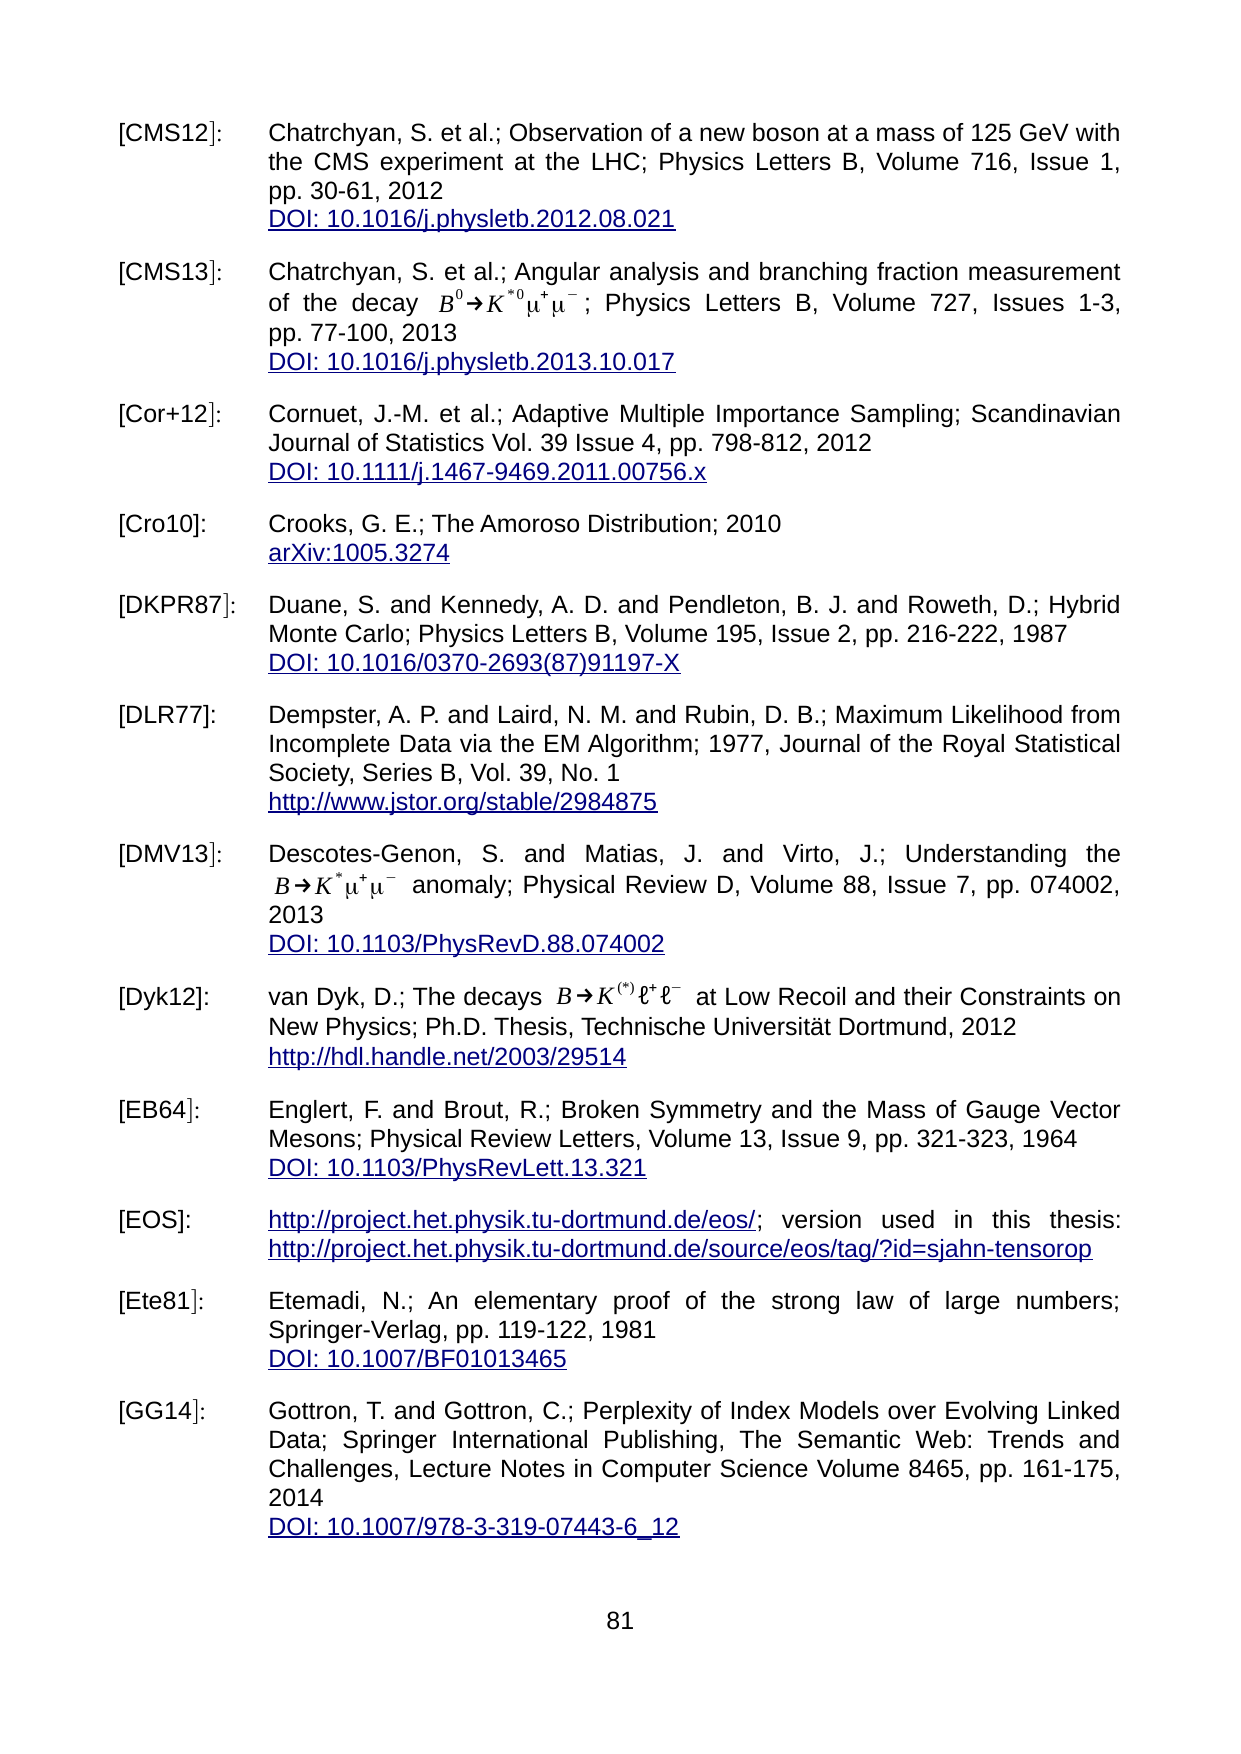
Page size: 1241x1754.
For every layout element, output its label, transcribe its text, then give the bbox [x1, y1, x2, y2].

text [EB64]: Englert, F. and Brout, R.; Broken Symmetry and the Mass of Gauge Vector Mesons; Physical Review Letters, Volume 13, Issue 9, pp. 321-323, 1964 DOI: 10.1103/PhysRevLett.13.321 [118, 1095, 1122, 1182]
text [DMV13]: Descotes-Genon, S. and Matias, J. and Virto, J.; Understanding the anomaly; Physical Review D, Volume 88, Issue 7, pp. 074002, 2013 DOI: 10.1103/PhysRevD.88.074002 [118, 839, 1122, 958]
text [DKPR87]: Duane, S. and Kennedy, A. D. and Pendleton, B. J. and Roweth, D.; Hybrid Monte Carlo; Physics Letters B, Volume 195, Issue 2, pp. 216-222, 1987 DOI: 10.1016/0370-2693(87)91197-X [118, 590, 1122, 677]
text [GG14]: Gottron, T. and Gottron, C.; Perplexity of Index Models over Evolving Linked Data; Springer International Publishing, The Semantic Web: Trends and Challenges, Lecture Notes in Computer Science Volume 8465, pp. 161-175, 2014 DOI: 10.1007/978-3-319-07443-6_12 [118, 1396, 1122, 1540]
text [Ete81]: Etemadi, N.; An elementary proof of the strong law of large numbers; Springer-Verlag, pp. 119-122, 1981 DOI: 10.1007/BF01013465 [118, 1286, 1122, 1373]
text [Cro10]: Crooks, G. E.; The Amoroso Distribution; 2010 arXiv:1005.3274 [118, 509, 1122, 567]
text [Cor+12]: Cornuet, J.-M. et al.; Adaptive Multiple Importance Sampling; Scandinavian Journal of Statistics Vol. 39 Issue 4, pp. 798-812, 2012 DOI: 10.1111/j.1467-9469.2011.00756.x [118, 399, 1122, 486]
text [CMS12]: Chatrchyan, S. et al.; Observation of a new boson at a mass of 125 GeV with the CMS experiment at the LHC; Physics Letters B, Volume 716, Issue 1, pp. 30-61, 2012 DOI: 10.1016/j.physletb.2012.08.021 [118, 118, 1122, 233]
text [Dyk12]: van Dyk, D.; The decays at Low Recoil and their Constraints on New Physics; Ph.D. Thesis, Technische Universität Dortmund, 2012 http://hdl.handle.net/2003/29514 [118, 981, 1122, 1072]
text [DLR77]: Dempster, A. P. and Laird, N. M. and Rubin, D. B.; Maximum Likelihood from Incomplete Data via the EM Algorithm; 1977, Journal of the Royal Statistical Society, Series B, Vol. 39, No. 1 http://www.jstor.org/stable/2984875 [118, 700, 1122, 815]
text [CMS13]: Chatrchyan, S. et al.; Angular analysis and branching fraction measurement of the decay ; Physics Letters B, Volume 727, Issues 1-3, pp. 77-100, 2013 DOI: 10.1016/j.physletb.2013.10.017 [118, 257, 1122, 376]
text [EOS]: http://project.het.physik.tu-dortmund.de/eos/; version used in this thesis: http://project.het.physik.tu-dortmund.de/source/eos/tag/?id=sjahn-tensorop [118, 1205, 1122, 1263]
